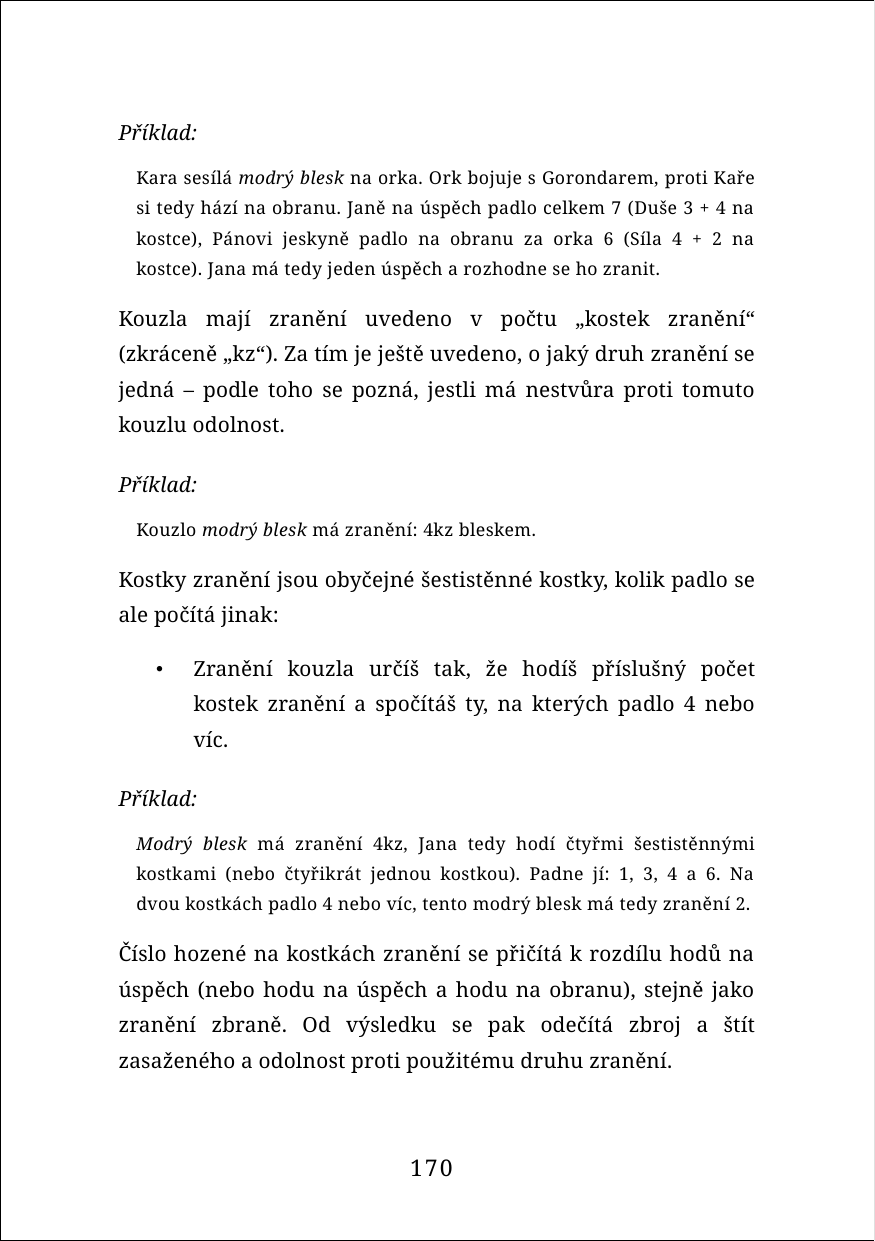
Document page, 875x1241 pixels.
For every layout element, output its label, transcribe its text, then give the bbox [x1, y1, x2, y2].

text Číslo hozené na kostkách zranění se přičítá k rozdílu hodů na úspěch (nebo hodu na úspěch a hodu na obranu), stejně jako zranění zbraně. Od výsledku se pak odečítá zbroj a štít zasaženého a odolnost proti použitému druhu zranění. [118, 939, 756, 1074]
text Příklad: [118, 470, 756, 498]
text Příklad: [118, 118, 756, 147]
text Kouzlo modrý blesk má zranění: 4kz bleskem. [136, 517, 756, 541]
text Příklad: [118, 784, 756, 812]
text Modrý blesk má zranění 4kz, Jana tedy hodí čtyřmi šestistěnnými kostkami (nebo čtyřikrát jednou kostkou). Padne jí: 1, 3, 4 a 6. Na dvou kostkách padlo 4 nebo víc, tento modrý blesk má tedy zranění 2. [136, 831, 756, 916]
text Kara sesílá modrý blesk na orka. Ork bojuje s Gorondarem, proti Kaře si tedy hází na obranu. Janě na úspěch padlo celkem 7 (Duše 3 + 4 na kostce), Pánovi jeskyně padlo na obranu za orka 6 (Síla 4 + 2 na kostce). Jana má tedy jeden úspěch a rozhodne se ho zranit. [136, 166, 756, 280]
text Kouzla mají zranění uvedeno v počtu „kostek zranění“ (zkráceně „kz“). Za tím je ještě uvedeno, o jaký druh zranění se jedná – podle toho se pozná, jestli má nestvůra proti tomuto kouzlu odolnost. [118, 304, 756, 439]
list Zranění kouzla určíš tak, že hodíš příslušný počet kostek zranění a spočítáš ty, na kterých padlo 4 nebo víc. [156, 654, 756, 753]
text Kostky zranění jsou obyčejné šestistěnné kostky, kolik padlo se ale počítá jinak: [118, 565, 756, 629]
